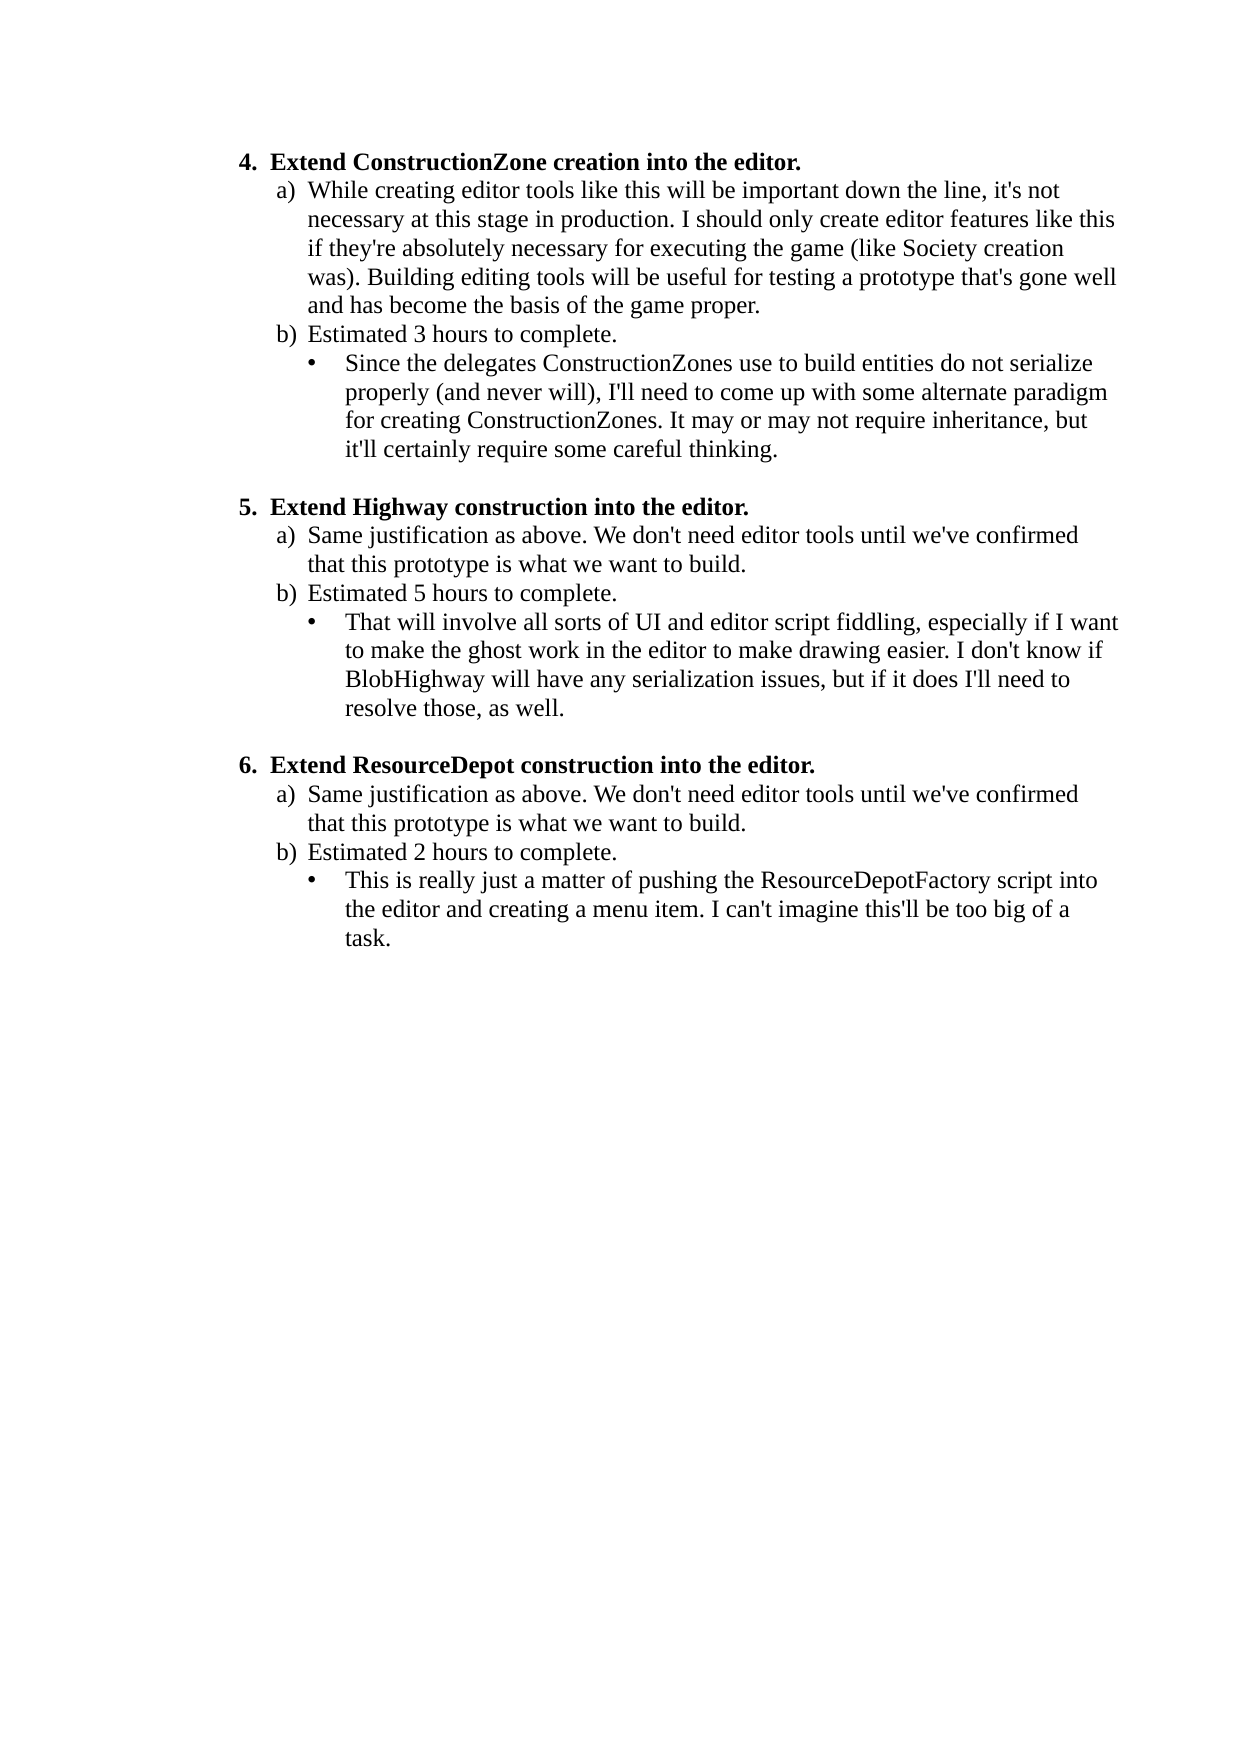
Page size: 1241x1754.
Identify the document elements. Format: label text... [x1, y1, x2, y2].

list Estimated 3 hours to complete. [270, 319, 1122, 348]
list While creating editor tools like this will be important down the line, it's not necessary at this stage in production. I should only create editor features like this if they're absolutely necessary for executing the game (like Society creation was). Building editing tools will be useful for testing a prototype that's gone well and has become the basis of the game proper. [270, 176, 1122, 319]
list Extend Highway construction into the editor. [232, 492, 1122, 521]
list Same justification as above. We don't need editor tools until we've confirmed that this prototype is what we want to build. [270, 521, 1122, 578]
list Extend ResourceDepot construction into the editor. [232, 751, 1122, 779]
list Estimated 5 hours to complete. [270, 578, 1122, 607]
list Same justification as above. We don't need editor tools until we've confirmed that this prototype is what we want to build. [270, 779, 1122, 837]
list Estimated 2 hours to complete. [270, 837, 1122, 866]
list Since the delegates ConstructionZones use to build entities do not serialize properly (and never will), I'll need to come up with some alternate paradigm for creating ConstructionZones. It may or may not require inheritance, but it'll certainly require some careful thinking. [307, 348, 1122, 463]
list That will involve all sorts of UI and editor script fiddling, especially if I want to make the ghost work in the editor to make drawing easier. I don't know if BlobHighway will have any serialization issues, but if it does I'll need to resolve those, as well. [307, 607, 1122, 722]
list Extend ConstructionZone creation into the editor. [232, 147, 1122, 176]
list This is really just a matter of pushing the ResourceDepotFactory script into the editor and creating a menu item. I can't imagine this'll be too big of a task. [307, 866, 1122, 952]
